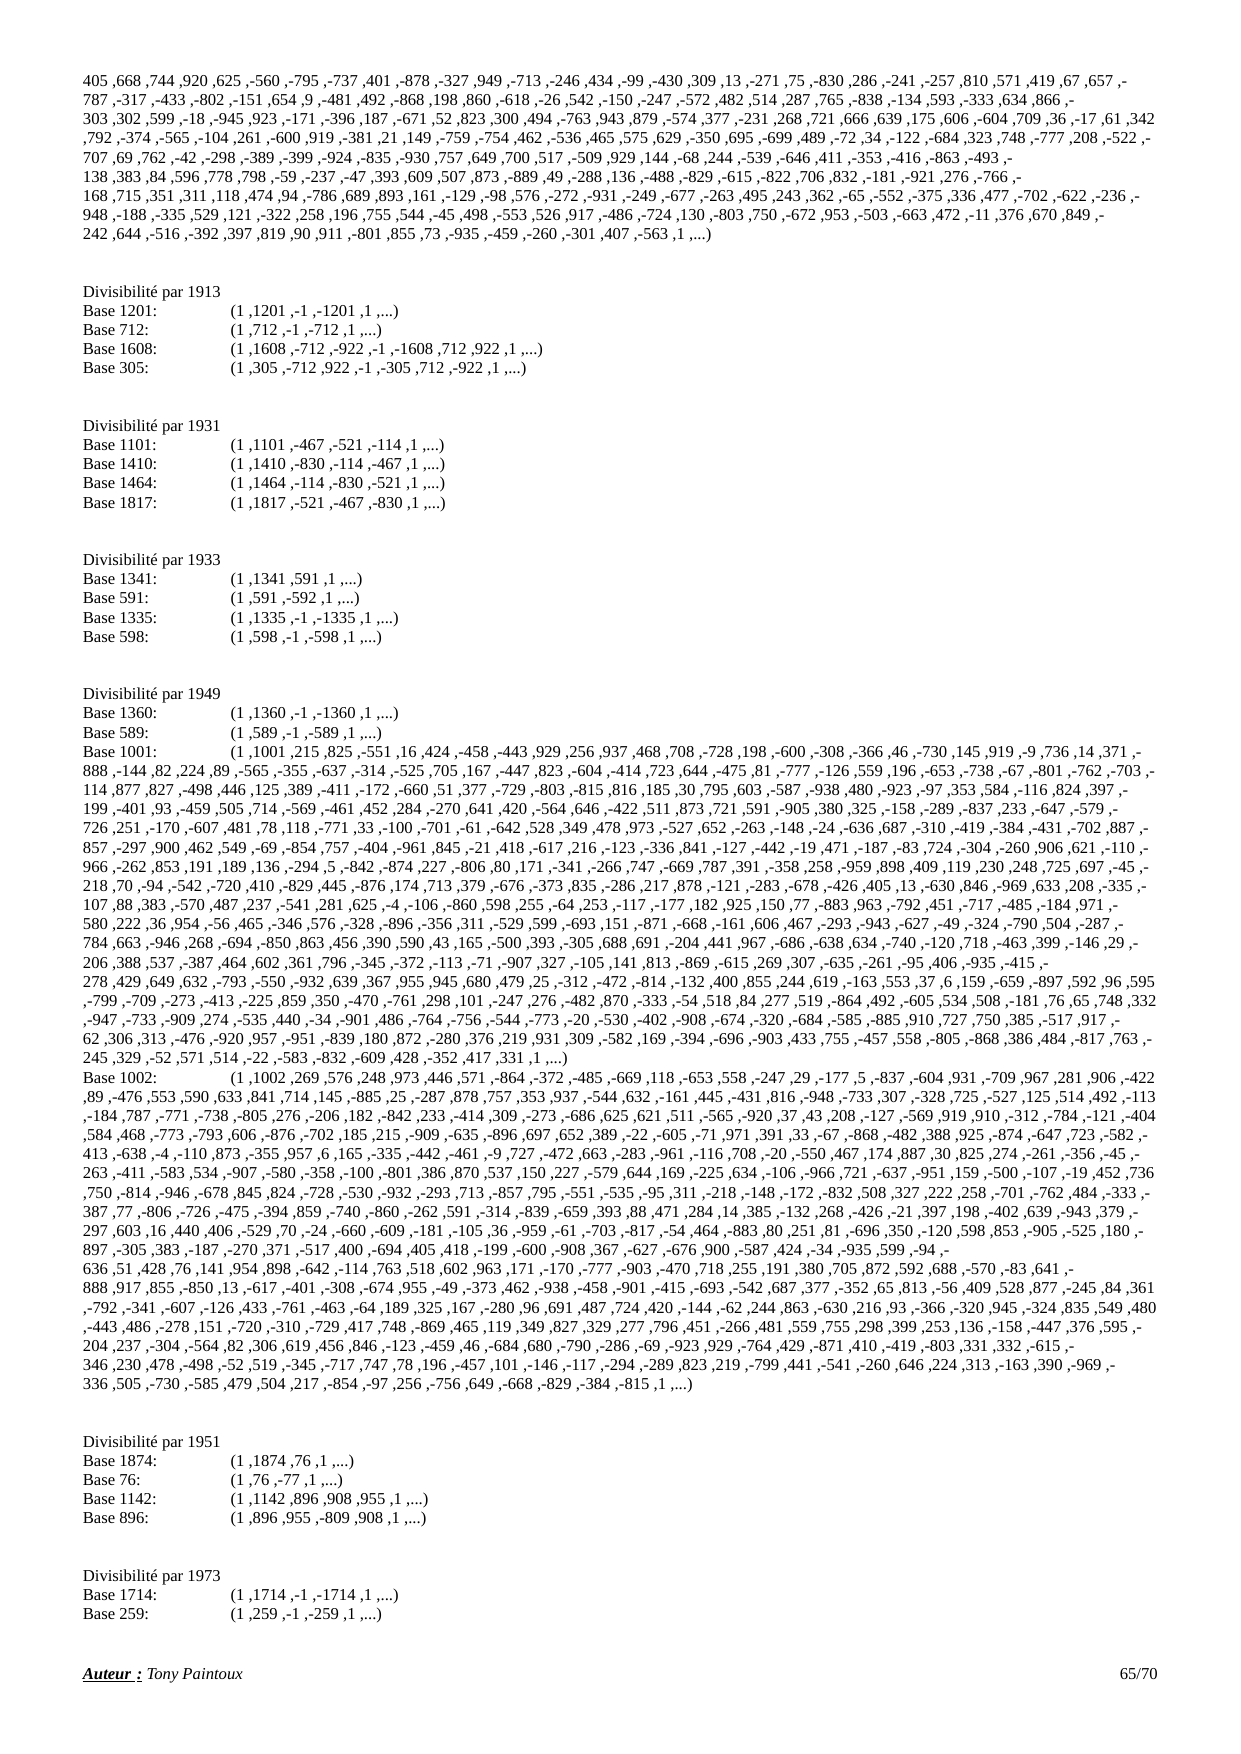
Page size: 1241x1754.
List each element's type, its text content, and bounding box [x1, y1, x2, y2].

text Base 1714: (1 ,1714 ,-1 ,-1714 ,1 ,...) [83, 1585, 1157, 1604]
text Base 1817: (1 ,1817 ,-521 ,-467 ,-830 ,1 ,...) [83, 492, 1157, 512]
text Base 259: (1 ,259 ,-1 ,-259 ,1 ,...) [83, 1604, 1157, 1623]
text Base 1341: (1 ,1341 ,591 ,1 ,...) [83, 569, 1157, 588]
text Divisibilité par 1913 [83, 282, 1157, 301]
text Divisibilité par 1949 [83, 684, 1157, 703]
text Base 1874: (1 ,1874 ,76 ,1 ,...) [83, 1451, 1157, 1470]
text Base 1335: (1 ,1335 ,-1 ,-1335 ,1 ,...) [83, 607, 1157, 627]
text Divisibilité par 1933 [83, 550, 1157, 569]
text Divisibilité par 1973 [83, 1566, 1157, 1585]
text Base 896: (1 ,896 ,955 ,-809 ,908 ,1 ,...) [83, 1508, 1157, 1527]
text Base 1142: (1 ,1142 ,896 ,908 ,955 ,1 ,...) [83, 1489, 1157, 1508]
text Base 305: (1 ,305 ,-712 ,922 ,-1 ,-305 ,712 ,-922 ,1 ,...) [83, 358, 1157, 377]
text Base 1201: (1 ,1201 ,-1 ,-1201 ,1 ,...) [83, 301, 1157, 320]
text Base 1002: (1 ,1002 ,269 ,576 ,248 ,973 ,446 ,571 ,-864 ,-372 ,-485 ,-669 ,118 ,-653 ,558 ,-247 ,29 ,-177 ,5 ,-837 ,-604 ,931 ,-709 ,967 ,281 ,906 ,-422 ,89 ,-476 ,553 ,590 ,633 ,841 ,714 ,145 ,-885 ,25 ,-287 ,878 ,757 ,353 ,937 ,-544 ,632 ,-161 ,445 ,-431 ,816 ,-948 ,-733 ,307 ,-328 ,725 ,-527 ,125 ,514 ,492 ,-113 ,-184 ,787 ,-771 ,-738 ,-805 ,276 ,-206 ,182 ,-842 ,233 ,-414 ,309 ,-273 ,-686 ,625 ,621 ,511 ,-565 ,-920 ,37 ,43 ,208 ,-127 ,-569 ,919 ,910 ,-312 ,-784 ,-121 ,-404 ,584 ,468 ,-773 ,-793 ,606 ,-876 ,-702 ,185 ,215 ,-909 ,-635 ,-896 ,697 ,652 ,389 ,-22 ,-605 ,-71 ,971 ,391 ,33 ,-67 ,-868 ,-482 ,388 ,925 ,-874 ,-647 ,723 ,-582 ,-413 ,-638 ,-4 ,-110 ,873 ,-355 ,957 ,6 ,165 ,-335 ,-442 ,-461 ,-9 ,727 ,-472 ,663 ,-283 ,-961 ,-116 ,708 ,-20 ,-550 ,467 ,174 ,887 ,30 ,825 ,274 ,-261 ,-356 ,-45 ,-263 ,-411 ,-583 ,534 ,-907 ,-580 ,-358 ,-100 ,-801 ,386 ,870 ,537 ,150 ,227 ,-579 ,644 ,169 ,-225 ,634 ,-106 ,-966 ,721 ,-637 ,-951 ,159 ,-500 ,-107 ,-19 ,452 ,736 ,750 ,-814 ,-946 ,-678 ,845 ,824 ,-728 ,-530 ,-932 ,-293 ,713 ,-857 ,795 ,-551 ,-535 ,-95 ,311 ,-218 ,-148 ,-172 ,-832 ,508 ,327 ,222 ,258 ,-701 ,-762 ,484 ,-333 ,-387 ,77 ,-806 ,-726 ,-475 ,-394 ,859 ,-740 ,-860 ,-262 ,591 ,-314 ,-839 ,-659 ,393 ,88 ,471 ,284 ,14 ,385 ,-132 ,268 ,-426 ,-21 ,397 ,198 ,-402 ,639 ,-943 ,379 ,-297 ,603 ,16 ,440 ,406 ,-529 ,70 ,-24 ,-660 ,-609 ,-181 ,-105 ,36 ,-959 ,-61 ,-703 ,-817 ,-54 ,464 ,-883 ,80 ,251 ,81 ,-696 ,350 ,-120 ,598 ,853 ,-905 ,-525 ,180 ,-897 ,-305 ,383 ,-187 ,-270 ,371 ,-517 ,400 ,-694 ,405 ,418 ,-199 ,-600 ,-908 ,367 ,-627 ,-676 ,900 ,-587 ,424 ,-34 ,-935 ,599 ,-94 ,-636 ,51 ,428 ,76 ,141 ,954 ,898 ,-642 ,-114 ,763 ,518 ,602 ,963 ,171 ,-170 ,-777 ,-903 ,-470 ,718 ,255 ,191 ,380 ,705 ,872 ,592 ,688 ,-570 ,-83 ,641 ,-888 ,917 ,855 ,-850 ,13 ,-617 ,-401 ,-308 ,-674 ,955 ,-49 ,-373 ,462 ,-938 ,-458 ,-901 ,-415 ,-693 ,-542 ,687 ,377 ,-352 ,65 ,813 ,-56 ,409 ,528 ,877 ,-245 ,84 ,361 ,-792 ,-341 ,-607 ,-126 ,433 ,-761 ,-463 ,-64 ,189 ,325 ,167 ,-280 ,96 ,691 ,487 ,724 ,420 ,-144 ,-62 ,244 ,863 ,-630 ,216 ,93 ,-366 ,-320 ,945 ,-324 ,835 ,549 ,480 ,-443 ,486 ,-278 ,151 ,-720 ,-310 ,-729 ,417 ,748 ,-869 ,465 ,119 ,349 ,827 ,329 ,277 ,796 ,451 ,-266 ,481 ,559 ,755 ,298 ,399 ,253 ,136 ,-158 ,-447 ,376 ,595 ,-204 ,237 ,-304 ,-564 ,82 ,306 ,619 ,456 ,846 ,-123 ,-459 ,46 ,-684 ,680 ,-790 ,-286 ,-69 ,-923 ,929 ,-764 ,429 ,-871 ,410 ,-419 ,-803 ,331 ,332 ,-615 ,-346 ,230 ,478 ,-498 ,-52 ,519 ,-345 ,-717 ,747 ,78 ,196 ,-457 ,101 ,-146 ,-117 ,-294 ,-289 ,823 ,219 ,-799 ,441 ,-541 ,-260 ,646 ,224 ,313 ,-163 ,390 ,-969 ,-336 ,505 ,-730 ,-585 ,479 ,504 ,217 ,-854 ,-97 ,256 ,-756 ,649 ,-668 ,-829 ,-384 ,-815 ,1 ,...) [83, 1067, 1157, 1393]
text Divisibilité par 1931 [83, 416, 1157, 435]
text Base 1410: (1 ,1410 ,-830 ,-114 ,-467 ,1 ,...) [83, 454, 1157, 473]
text Base 598: (1 ,598 ,-1 ,-598 ,1 ,...) [83, 627, 1157, 646]
text Base 712: (1 ,712 ,-1 ,-712 ,1 ,...) [83, 320, 1157, 339]
text Divisibilité par 1951 [83, 1432, 1157, 1451]
text Base 589: (1 ,589 ,-1 ,-589 ,1 ,...) [83, 722, 1157, 742]
text Base 1360: (1 ,1360 ,-1 ,-1360 ,1 ,...) [83, 703, 1157, 722]
text Base 591: (1 ,591 ,-592 ,1 ,...) [83, 588, 1157, 607]
text Base 1608: (1 ,1608 ,-712 ,-922 ,-1 ,-1608 ,712 ,922 ,1 ,...) [83, 339, 1157, 358]
text Base 1101: (1 ,1101 ,-467 ,-521 ,-114 ,1 ,...) [83, 435, 1157, 454]
text 405 ,668 ,744 ,920 ,625 ,-560 ,-795 ,-737 ,401 ,-878 ,-327 ,949 ,-713 ,-246 ,434 ,-99 ,-430 ,309 ,13 ,-271 ,75 ,-830 ,286 ,-241 ,-257 ,810 ,571 ,419 ,67 ,657 ,-787 ,-317 ,-433 ,-802 ,-151 ,654 ,9 ,-481 ,492 ,-868 ,198 ,860 ,-618 ,-26 ,542 ,-150 ,-247 ,-572 ,482 ,514 ,287 ,765 ,-838 ,-134 ,593 ,-333 ,634 ,866 ,-303 ,302 ,599 ,-18 ,-945 ,923 ,-171 ,-396 ,187 ,-671 ,52 ,823 ,300 ,494 ,-763 ,943 ,879 ,-574 ,377 ,-231 ,268 ,721 ,666 ,639 ,175 ,606 ,-604 ,709 ,36 ,-17 ,61 ,342 ,792 ,-374 ,-565 ,-104 ,261 ,-600 ,919 ,-381 ,21 ,149 ,-759 ,-754 ,462 ,-536 ,465 ,575 ,629 ,-350 ,695 ,-699 ,489 ,-72 ,34 ,-122 ,-684 ,323 ,748 ,-777 ,208 ,-522 ,-707 ,69 ,762 ,-42 ,-298 ,-389 ,-399 ,-924 ,-835 ,-930 ,757 ,649 ,700 ,517 ,-509 ,929 ,144 ,-68 ,244 ,-539 ,-646 ,411 ,-353 ,-416 ,-863 ,-493 ,-138 ,383 ,84 ,596 ,778 ,798 ,-59 ,-237 ,-47 ,393 ,609 ,507 ,873 ,-889 ,49 ,-288 ,136 ,-488 ,-829 ,-615 ,-822 ,706 ,832 ,-181 ,-921 ,276 ,-766 ,-168 ,715 ,351 ,311 ,118 ,474 ,94 ,-786 ,689 ,893 ,161 ,-129 ,-98 ,576 ,-272 ,-931 ,-249 ,-677 ,-263 ,495 ,243 ,362 ,-65 ,-552 ,-375 ,336 ,477 ,-702 ,-622 ,-236 ,-948 ,-188 ,-335 ,529 ,121 ,-322 ,258 ,196 ,755 ,544 ,-45 ,498 ,-553 ,526 ,917 ,-486 ,-724 ,130 ,-803 ,750 ,-672 ,953 ,-503 ,-663 ,472 ,-11 ,376 ,670 ,849 ,-242 ,644 ,-516 ,-392 ,397 ,819 ,90 ,911 ,-801 ,855 ,73 ,-935 ,-459 ,-260 ,-301 ,407 ,-563 ,1 ,...) [83, 71, 1157, 243]
text Base 1001: (1 ,1001 ,215 ,825 ,-551 ,16 ,424 ,-458 ,-443 ,929 ,256 ,937 ,468 ,708 ,-728 ,198 ,-600 ,-308 ,-366 ,46 ,-730 ,145 ,919 ,-9 ,736 ,14 ,371 ,-888 ,-144 ,82 ,224 ,89 ,-565 ,-355 ,-637 ,-314 ,-525 ,705 ,167 ,-447 ,823 ,-604 ,-414 ,723 ,644 ,-475 ,81 ,-777 ,-126 ,559 ,196 ,-653 ,-738 ,-67 ,-801 ,-762 ,-703 ,-114 ,877 ,827 ,-498 ,446 ,125 ,389 ,-411 ,-172 ,-660 ,51 ,377 ,-729 ,-803 ,-815 ,816 ,185 ,30 ,795 ,603 ,-587 ,-938 ,480 ,-923 ,-97 ,353 ,584 ,-116 ,824 ,397 ,-199 ,-401 ,93 ,-459 ,505 ,714 ,-569 ,-461 ,452 ,284 ,-270 ,641 ,420 ,-564 ,646 ,-422 ,511 ,873 ,721 ,591 ,-905 ,380 ,325 ,-158 ,-289 ,-837 ,233 ,-647 ,-579 ,-726 ,251 ,-170 ,-607 ,481 ,78 ,118 ,-771 ,33 ,-100 ,-701 ,-61 ,-642 ,528 ,349 ,478 ,973 ,-527 ,652 ,-263 ,-148 ,-24 ,-636 ,687 ,-310 ,-419 ,-384 ,-431 ,-702 ,887 ,-857 ,-297 ,900 ,462 ,549 ,-69 ,-854 ,757 ,-404 ,-961 ,845 ,-21 ,418 ,-617 ,216 ,-123 ,-336 ,841 ,-127 ,-442 ,-19 ,471 ,-187 ,-83 ,724 ,-304 ,-260 ,906 ,621 ,-110 ,-966 ,-262 ,853 ,191 ,189 ,136 ,-294 ,5 ,-842 ,-874 ,227 ,-806 ,80 ,171 ,-341 ,-266 ,747 ,-669 ,787 ,391 ,-358 ,258 ,-959 ,898 ,409 ,119 ,230 ,248 ,725 ,697 ,-45 ,-218 ,70 ,-94 ,-542 ,-720 ,410 ,-829 ,445 ,-876 ,174 ,713 ,379 ,-676 ,-373 ,835 ,-286 ,217 ,878 ,-121 ,-283 ,-678 ,-426 ,405 ,13 ,-630 ,846 ,-969 ,633 ,208 ,-335 ,-107 ,88 ,383 ,-570 ,487 ,237 ,-541 ,281 ,625 ,-4 ,-106 ,-860 ,598 ,255 ,-64 ,253 ,-117 ,-177 ,182 ,925 ,150 ,77 ,-883 ,963 ,-792 ,451 ,-717 ,-485 ,-184 ,971 ,-580 ,222 ,36 ,954 ,-56 ,465 ,-346 ,576 ,-328 ,-896 ,-356 ,311 ,-529 ,599 ,-693 ,151 ,-871 ,-668 ,-161 ,606 ,467 ,-293 ,-943 ,-627 ,-49 ,-324 ,-790 ,504 ,-287 ,-784 ,663 ,-946 ,268 ,-694 ,-850 ,863 ,456 ,390 ,590 ,43 ,165 ,-500 ,393 ,-305 ,688 ,691 ,-204 ,441 ,967 ,-686 ,-638 ,634 ,-740 ,-120 ,718 ,-463 ,399 ,-146 ,29 ,-206 ,388 ,537 ,-387 ,464 ,602 ,361 ,796 ,-345 ,-372 ,-113 ,-71 ,-907 ,327 ,-105 ,141 ,813 ,-869 ,-615 ,269 ,307 ,-635 ,-261 ,-95 ,406 ,-935 ,-415 ,-278 ,429 ,649 ,632 ,-793 ,-550 ,-932 ,639 ,367 ,955 ,945 ,680 ,479 ,25 ,-312 ,-472 ,-814 ,-132 ,400 ,855 ,244 ,619 ,-163 ,553 ,37 ,6 ,159 ,-659 ,-897 ,592 ,96 ,595 ,-799 ,-709 ,-273 ,-413 ,-225 ,859 ,350 ,-470 ,-761 ,298 ,101 ,-247 ,276 ,-482 ,870 ,-333 ,-54 ,518 ,84 ,277 ,519 ,-864 ,492 ,-605 ,534 ,508 ,-181 ,76 ,65 ,748 ,332 ,-947 ,-733 ,-909 ,274 ,-535 ,440 ,-34 ,-901 ,486 ,-764 ,-756 ,-544 ,-773 ,-20 ,-530 ,-402 ,-908 ,-674 ,-320 ,-684 ,-585 ,-885 ,910 ,727 ,750 ,385 ,-517 ,917 ,-62 ,306 ,313 ,-476 ,-920 ,957 ,-951 ,-839 ,180 ,872 ,-280 ,376 ,219 ,931 ,309 ,-582 ,169 ,-394 ,-696 ,-903 ,433 ,755 ,-457 ,558 ,-805 ,-868 ,386 ,484 ,-817 ,763 ,-245 ,329 ,-52 ,571 ,514 ,-22 ,-583 ,-832 ,-609 ,428 ,-352 ,417 ,331 ,1 ,...) [83, 742, 1157, 1067]
text Base 76: (1 ,76 ,-77 ,1 ,...) [83, 1470, 1157, 1489]
text Base 1464: (1 ,1464 ,-114 ,-830 ,-521 ,1 ,...) [83, 473, 1157, 492]
